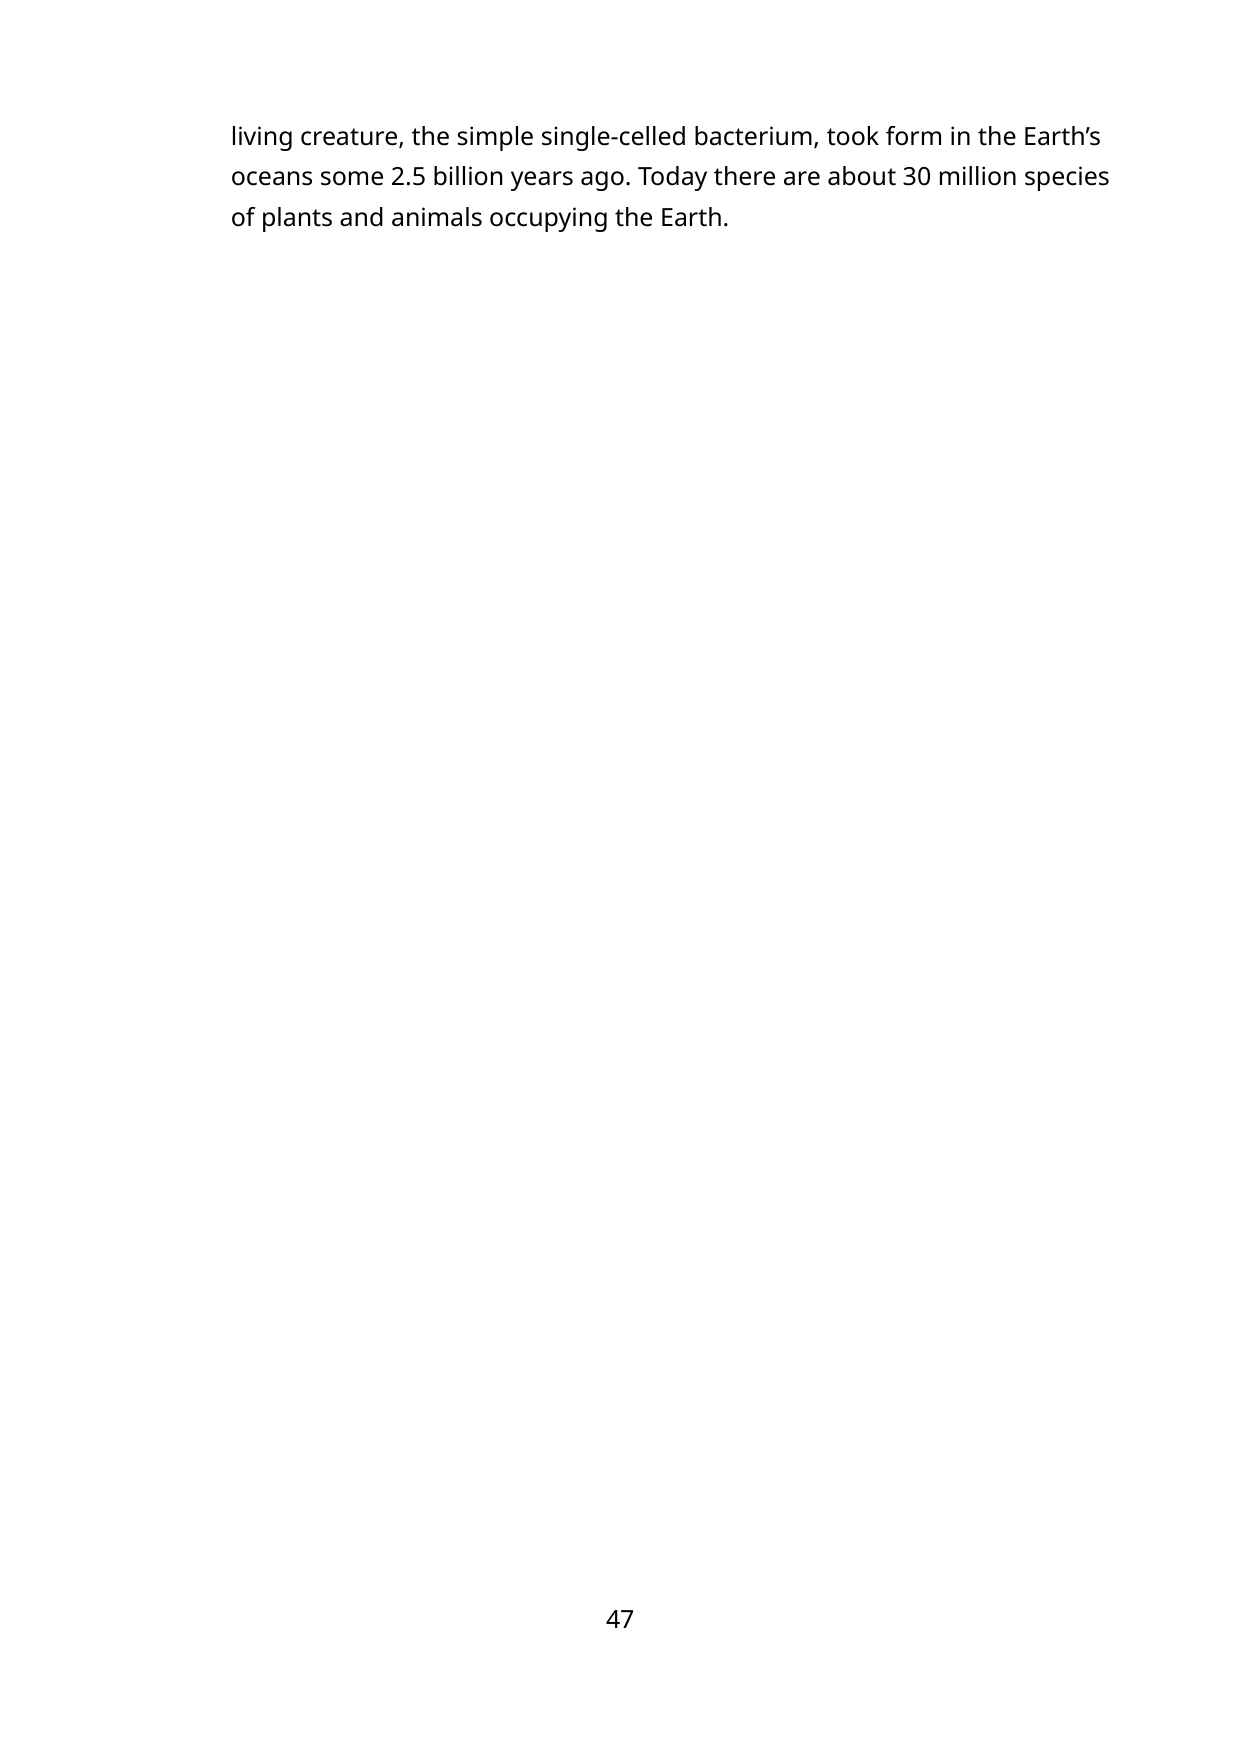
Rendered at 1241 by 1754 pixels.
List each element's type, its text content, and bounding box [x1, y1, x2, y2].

list living creature, the simple single-celled bacterium, took form in the Earth’s oceans some 2.5 billion years ago. Today there are about 30 million species of plants and animals occupying the Earth. [193, 118, 1122, 234]
